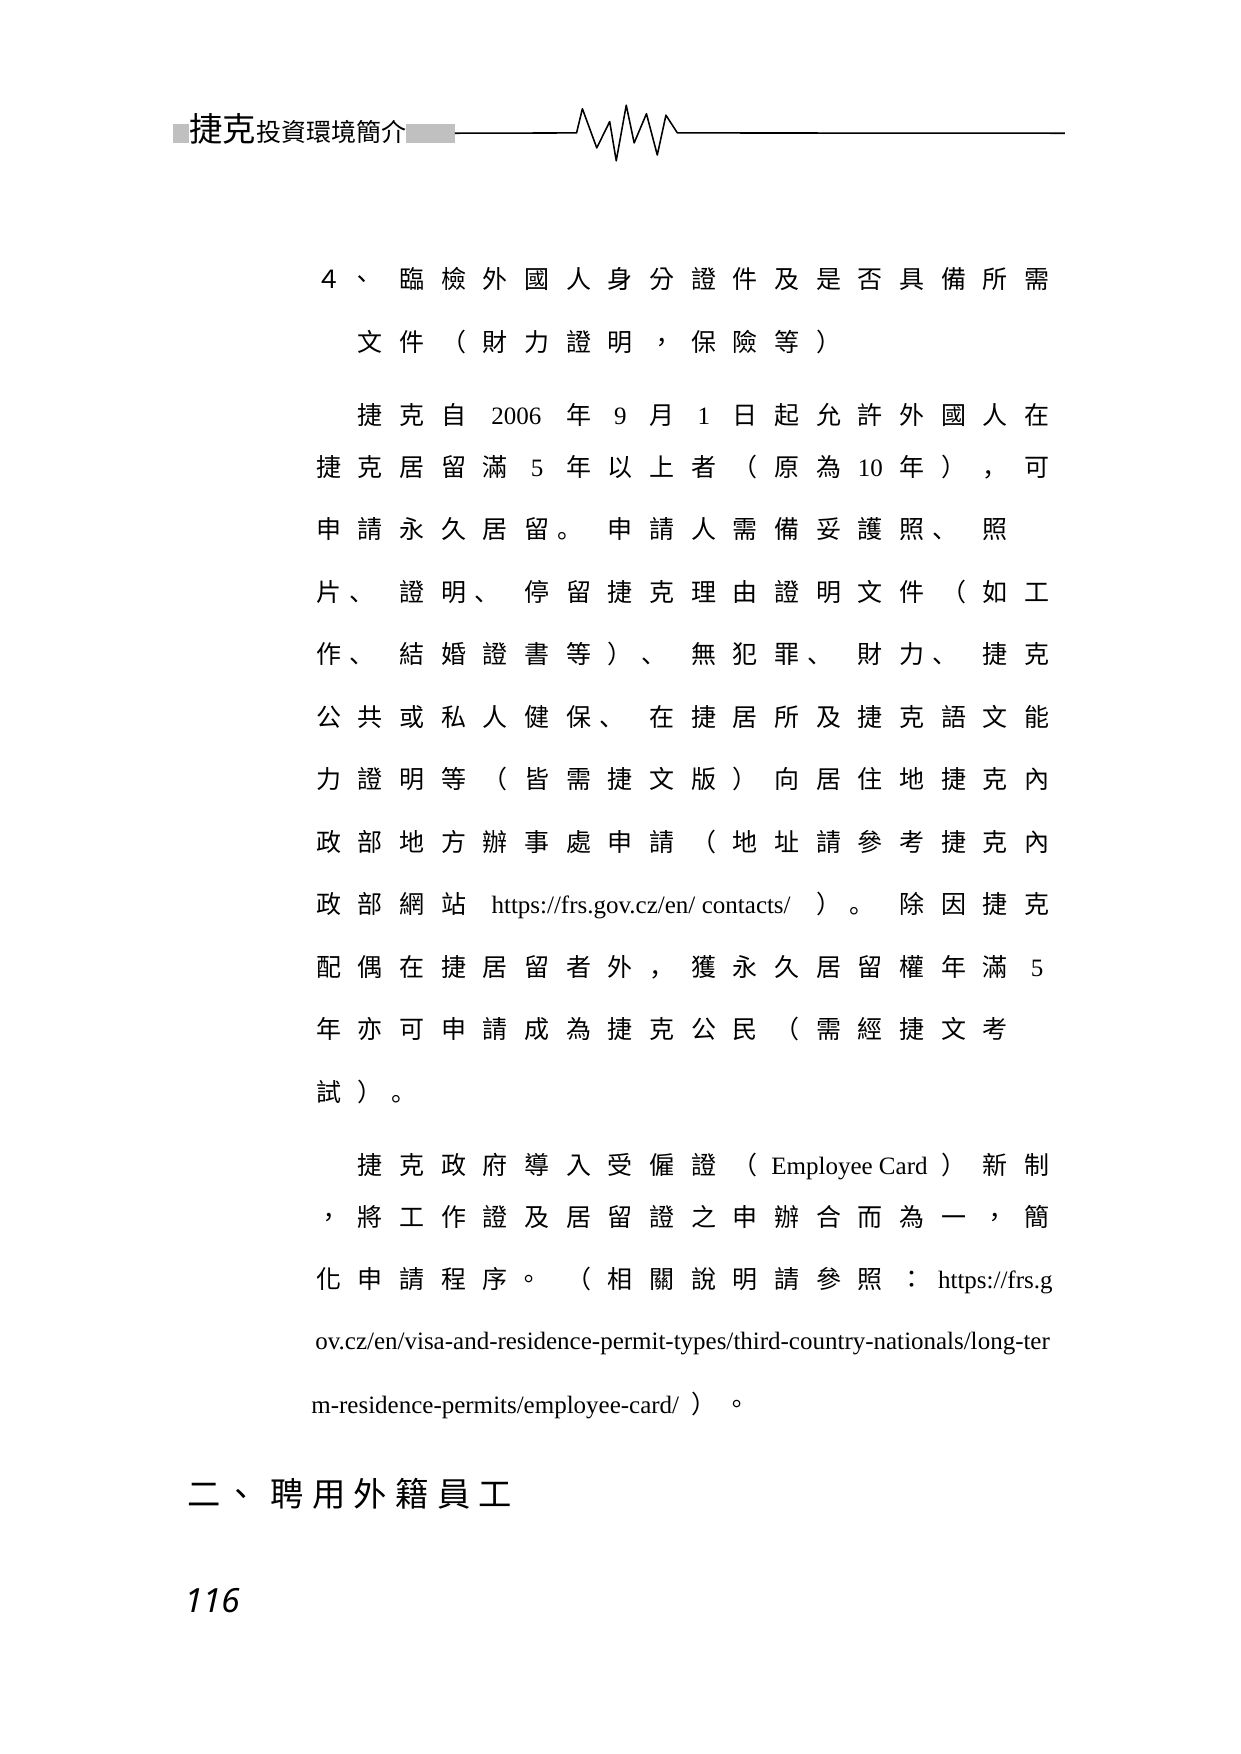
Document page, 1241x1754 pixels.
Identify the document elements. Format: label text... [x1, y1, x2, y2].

text 捷克自2006年9月1日起允許外國人在捷克居留滿5年以上者（原為10年），可申請永久居留。申請人需備妥護照、照片、證明、停留捷克理由證明文件（如工作、結婚證書等）、無犯罪、財力、捷克公共或私人健保、在捷居所及捷克語文能力證明等（皆需捷文版）向居住地捷克內政部地方辦事處申請（地址請參考捷克內政部網站https://frs.gov.cz/en/ contacts/）。除因捷克配偶在捷居留者外，獲永久居留權年滿5年亦可申請成為捷克公民（需經捷文考試）。 [281, 361, 1058, 1111]
text ４、臨檢外國人身分證件及是否具備所需文件（財力證明，保險等） [281, 236, 1058, 361]
text 捷克政府導入受僱證（Employee Card）新制，將工作證及居留證之申辦合而為一，簡化申請程序。（相關說明請參照：https://frs.gov.cz/en/visa-and-residence-permit-types/third-country-nationals/long-term-residence-permits/employee-card/）。 [281, 1111, 1058, 1424]
text 二、聘用外籍員工 [183, 1451, 1058, 1513]
